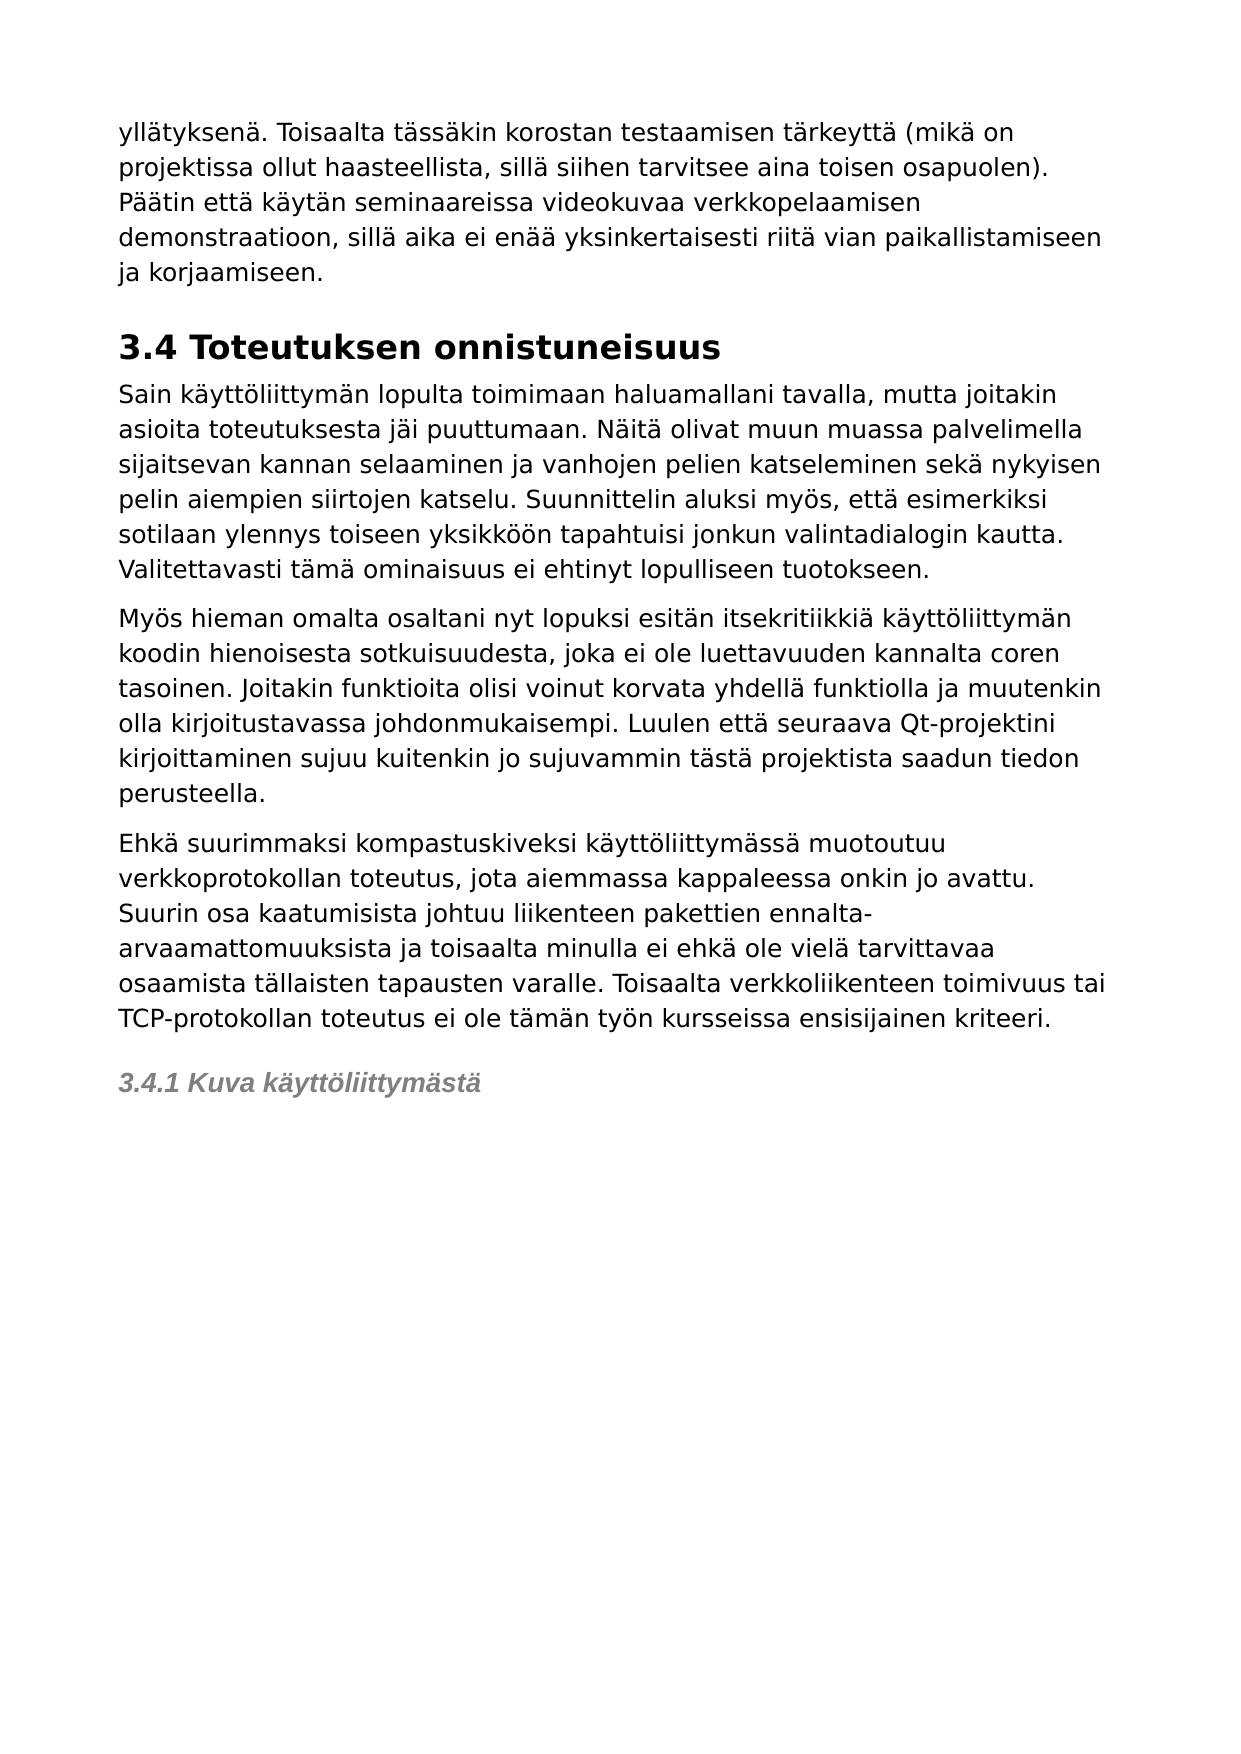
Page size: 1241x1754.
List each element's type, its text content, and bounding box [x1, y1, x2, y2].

text Sain käyttöliittymän lopulta toimimaan haluamallani tavalla, mutta joitakin asioita toteutuksesta jäi puuttumaan. Näitä olivat muun muassa palvelimella sijaitsevan kannan selaaminen ja vanhojen pelien katseleminen sekä nykyisen pelin aiempien siirtojen katselu. Suunnittelin aluksi myös, että esimerkiksi sotilaan ylennys toiseen yksikköön tapahtuisi jonkun valintadialogin kautta. Valitettavasti tämä ominaisuus ei ehtinyt lopulliseen tuotokseen. [118, 380, 1122, 584]
text Myös hieman omalta osaltani nyt lopuksi esitän itsekritiikkiä käyttöliittymän koodin hienoisesta sotkuisuudesta, joka ei ole luettavuuden kannalta coren tasoinen. Joitakin funktioita olisi voinut korvata yhdellä funktiolla ja muutenkin olla kirjoitustavassa johdonmukaisempi. Luulen että seuraava Qt-projektini kirjoittaminen sujuu kuitenkin jo sujuvammin tästä projektista saadun tiedon perusteella. [118, 605, 1122, 809]
text Ehkä suurimmaksi kompastuskiveksi käyttöliittymässä muotoutuu verkkoprotokollan toteutus, jota aiemmassa kappaleessa onkin jo avattu. Suurin osa kaatumisista johtuu liikenteen pakettien ennalta-arvaamattomuuksista ja toisaalta minulla ei ehkä ole vielä tarvittavaa osaamista tällaisten tapausten varalle. Toisaalta verkkoliikenteen toimivuus tai TCP-protokollan toteutus ei ole tämän työn kursseissa ensisijainen kriteeri. [118, 829, 1122, 1033]
text yllätyksenä. Toisaalta tässäkin korostan testaamisen tärkeyttä (mikä on projektissa ollut haasteellista, sillä siihen tarvitsee aina toisen osapuolen). Päätin että käytän seminaareissa videokuvaa verkkopelaamisen demonstraatioon, sillä aika ei enää yksinkertaisesti riitä vian paikallistamiseen ja korjaamiseen. [118, 118, 1122, 287]
subtitle 3.4 Toteutuksen onnistuneisuus [118, 328, 1122, 368]
subtitle 3.4.1 Kuva käyttöliittymästä [118, 1066, 1122, 1098]
